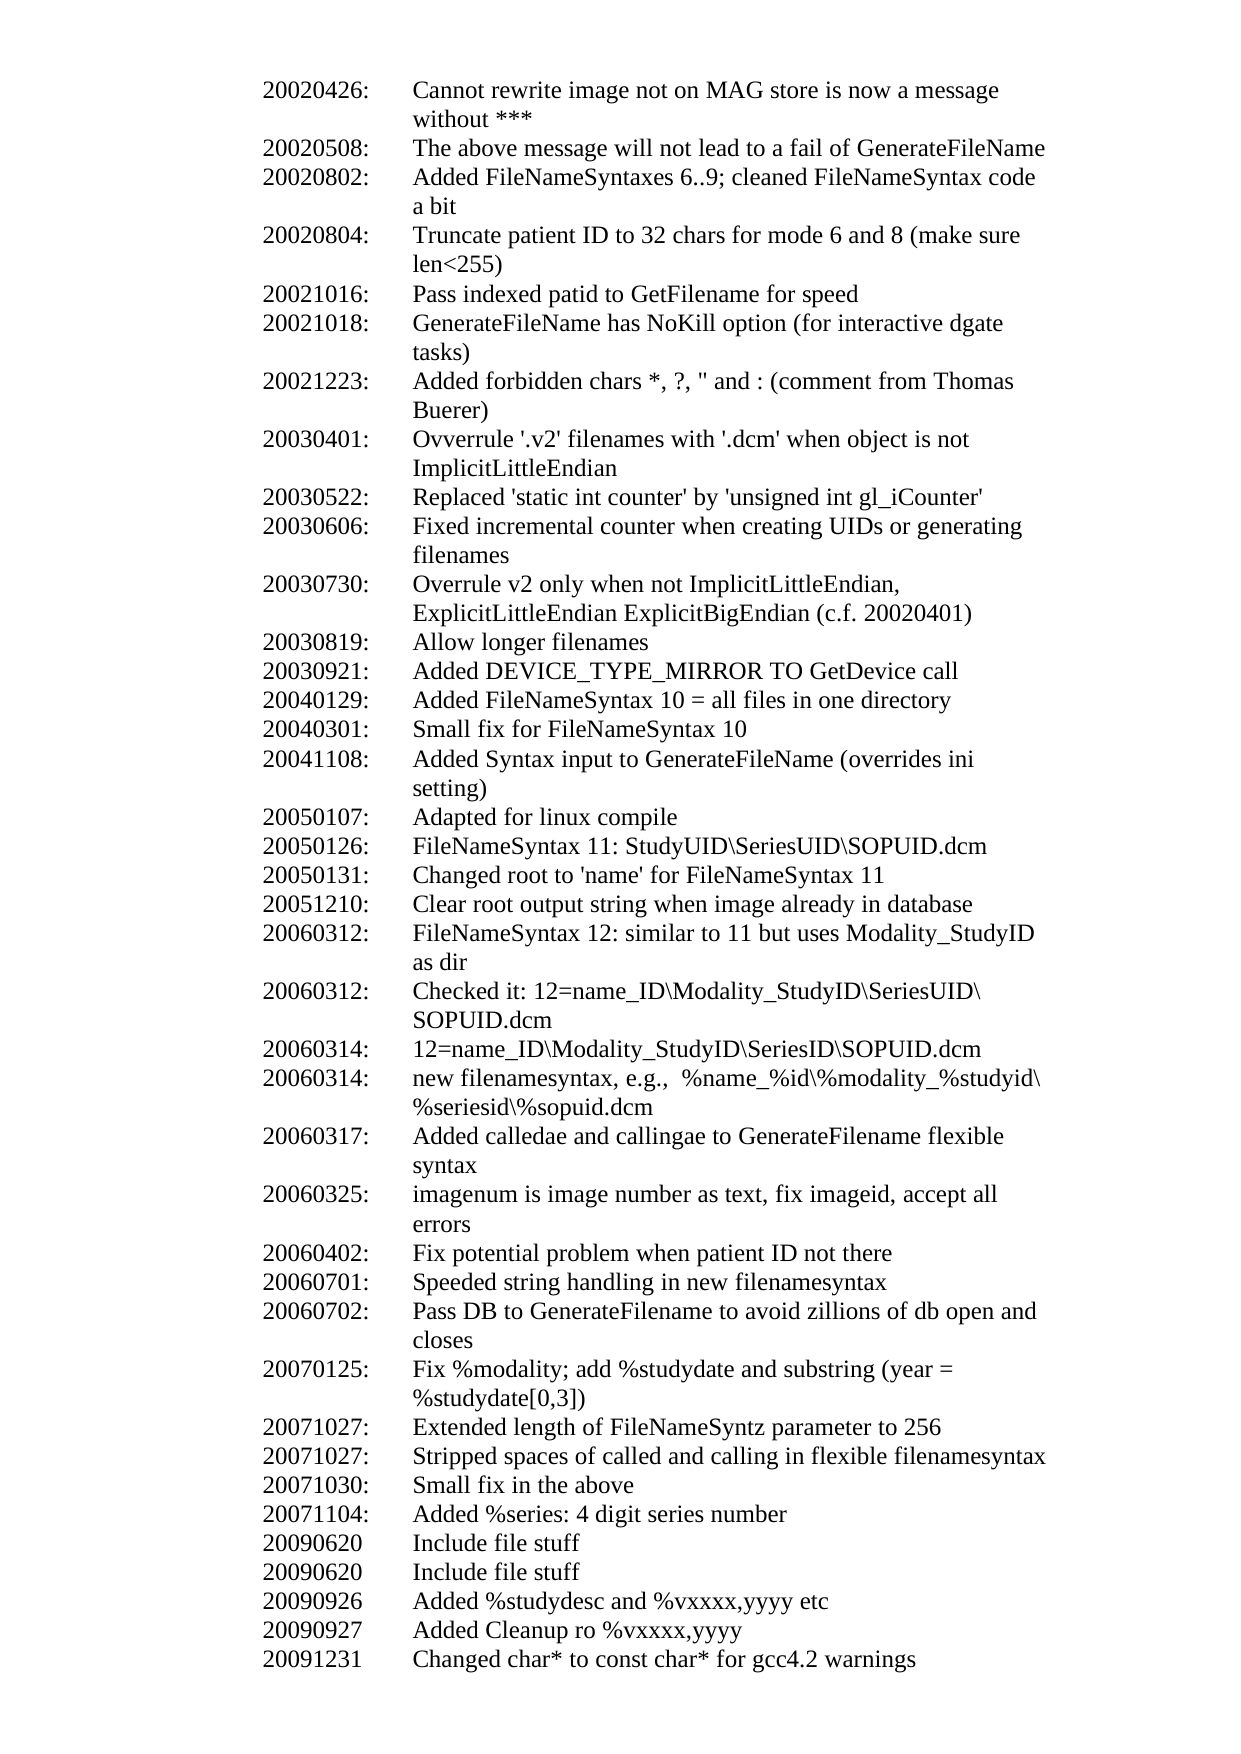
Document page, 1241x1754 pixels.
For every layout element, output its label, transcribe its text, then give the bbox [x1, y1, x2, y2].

text 20020426: Cannot rewrite image not on MAG store is now a message without *** [262, 75, 1053, 133]
text 20021018: GenerateFileName has NoKill option (for interactive dgate tasks) [262, 307, 1053, 366]
text 20030730: Overrule v2 only when not ImplicitLittleEndian, ExplicitLittleEndian ExplicitBigEndian (c.f. 20020401) [262, 569, 1053, 627]
text 20020802: Added FileNameSyntaxes 6..9; cleaned FileNameSyntax code a bit [262, 162, 1053, 220]
text 20060312: Checked it: 12=name_ID\Modality_StudyID\SeriesUID\SOPUID.dcm [262, 976, 1053, 1034]
text 20050126: FileNameSyntax 11: StudyUID\SeriesUID\SOPUID.dcm [187, 831, 1053, 860]
text 20060402: Fix potential problem when patient ID not there [187, 1237, 1053, 1267]
text 20040301: Small fix for FileNameSyntax 10 [187, 714, 1053, 743]
text 20090927 Added Cleanup ro %vxxxx,yyyy [262, 1615, 1053, 1644]
text 20090926 Added %studydesc and %vxxxx,yyyy etc [262, 1586, 1053, 1615]
text 20050131: Changed root to 'name' for FileNameSyntax 11 [187, 860, 1053, 889]
text 20041108: Added Syntax input to GenerateFileName (overrides ini setting) [262, 743, 1053, 802]
text 20060312: FileNameSyntax 12: similar to 11 but uses Modality_StudyID as dir [262, 918, 1053, 976]
text 20050107: Adapted for linux compile [187, 802, 1053, 831]
text 20060317: Added calledae and callingae to GenerateFilename flexible syntax [262, 1121, 1053, 1179]
text 20071104: Added %series: 4 digit series number [262, 1499, 1053, 1528]
text 20060325: imagenum is image number as text, fix imageid, accept all errors [262, 1179, 1053, 1237]
text 20051210: Clear root output string when image already in database [187, 889, 1053, 918]
text 20020508: The above message will not lead to a fail of GenerateFileName [262, 133, 1053, 162]
text 20040129: Added FileNameSyntax 10 = all files in one directory [187, 685, 1053, 714]
text 20070125: Fix %modality; add %studydate and substring (year = %studydate[0,3]) [262, 1354, 1053, 1412]
text 20071027: Stripped spaces of called and calling in flexible filenamesyntax [262, 1441, 1053, 1470]
text 20030522: Replaced 'static int counter' by 'unsigned int gl_iCounter' [262, 482, 1053, 511]
text 20090620 Include file stuff [262, 1528, 1053, 1557]
text 20030819: Allow longer filenames [262, 627, 1053, 656]
text 20030921: Added DEVICE_TYPE_MIRROR TO GetDevice call [187, 656, 1053, 685]
text closes [337, 1325, 1053, 1354]
text 20060314: 12=name_ID\Modality_StudyID\SeriesID\SOPUID.dcm [262, 1034, 1053, 1063]
text 20060314: new filenamesyntax, e.g., %name_%id\%modality_%studyid\%seriesid\%sopuid.dcm [262, 1063, 1053, 1121]
text 20021223: Added forbidden chars *, ?, " and : (comment from Thomas Buerer) [262, 366, 1053, 424]
text 20060701: Speeded string handling in new filenamesyntax 20060702: Pass DB to GenerateFilename to avoid zillions of db open and [262, 1267, 1053, 1325]
text 20091231 Changed char* to const char* for gcc4.2 warnings [262, 1644, 1053, 1673]
text 20090620 Include file stuff [262, 1557, 1053, 1586]
text 20020804: Truncate patient ID to 32 chars for mode 6 and 8 (make sure len<255) [262, 220, 1053, 278]
text 20071030: Small fix in the above [262, 1470, 1053, 1499]
text 20021016: Pass indexed patid to GetFilename for speed [262, 278, 1053, 307]
text 20071027: Extended length of FileNameSyntz parameter to 256 [262, 1412, 1053, 1441]
text 20030401: Ovverrule '.v2' filenames with '.dcm' when object is not ImplicitLittleEndian [262, 424, 1053, 482]
text 20030606: Fixed incremental counter when creating UIDs or generating filenames [262, 511, 1053, 569]
